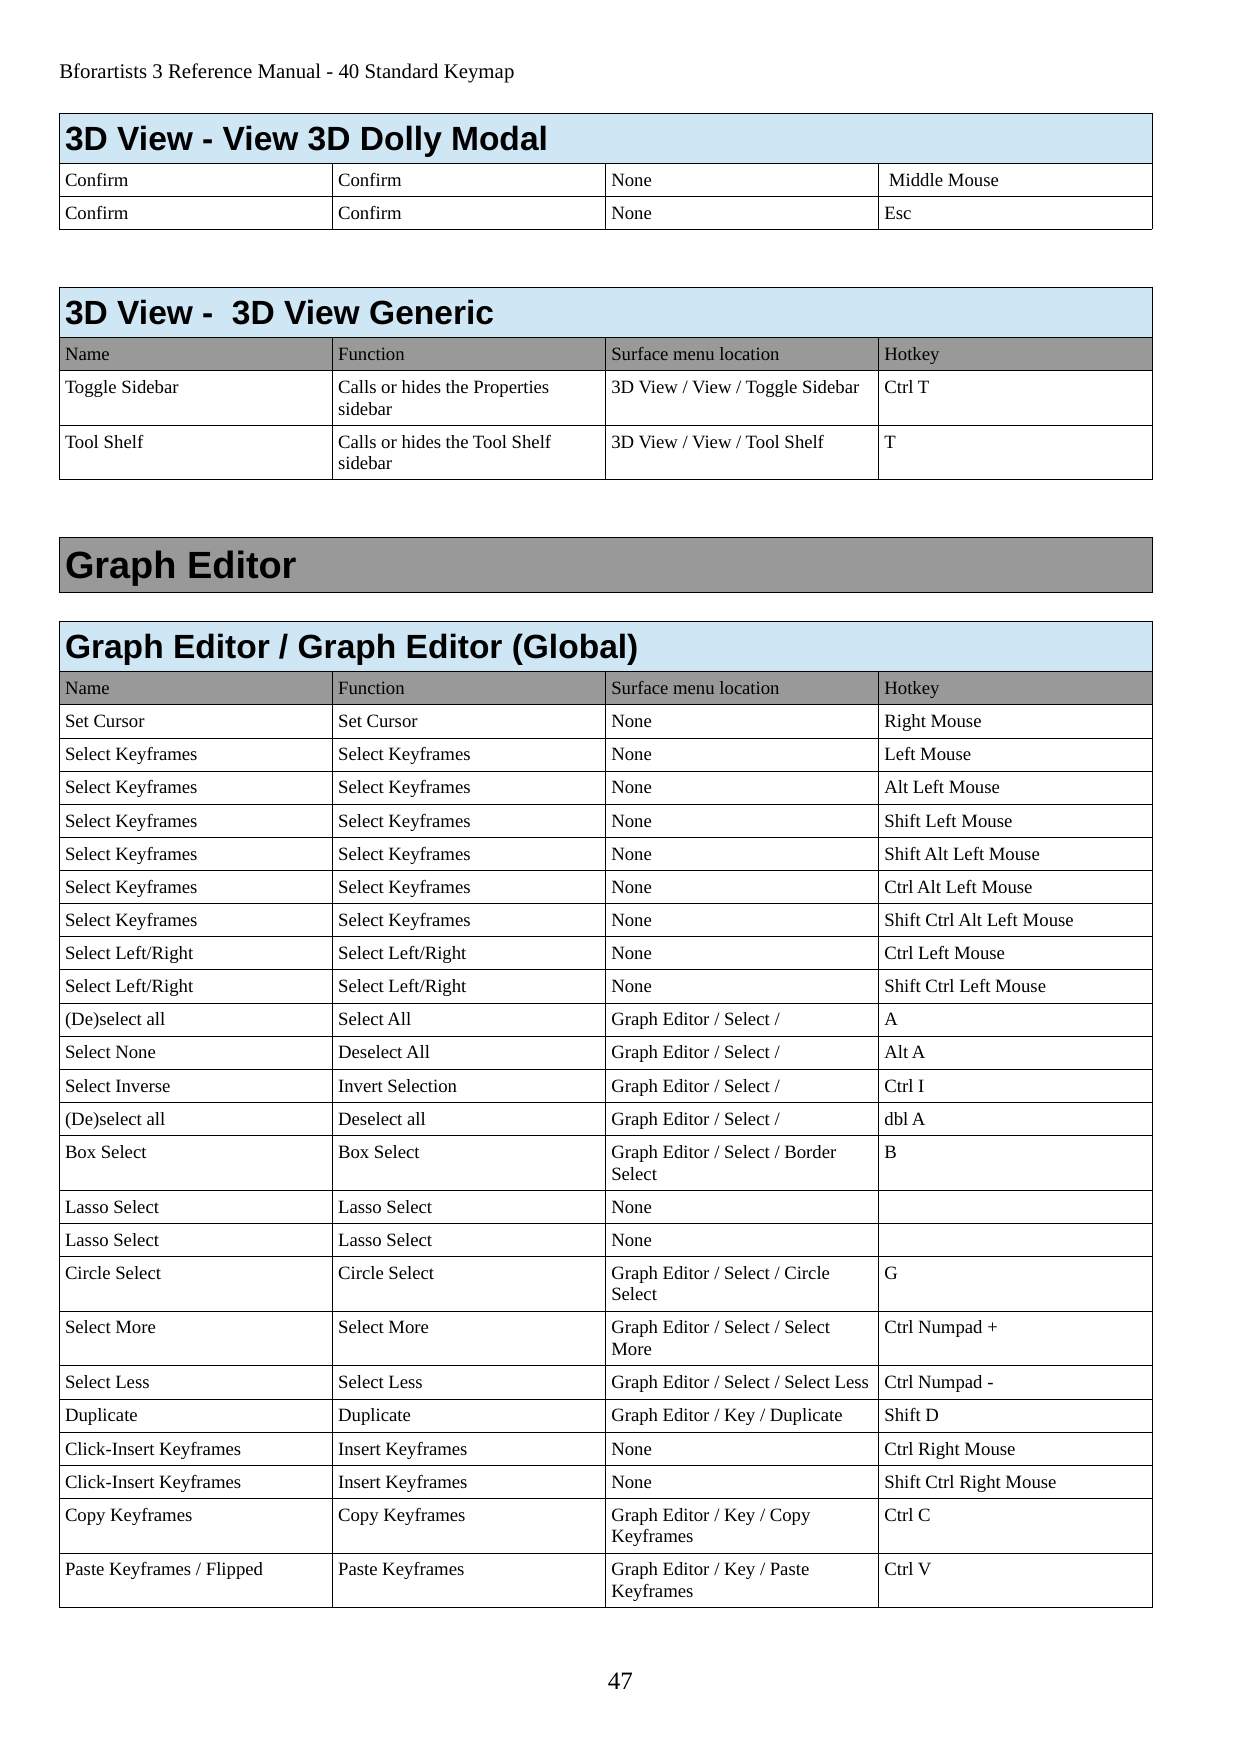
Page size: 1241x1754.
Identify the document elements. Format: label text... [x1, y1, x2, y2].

table_cell Ctrl I [879, 1070, 1152, 1102]
table_cell Confirm [333, 164, 605, 196]
table_cell None [606, 937, 878, 969]
table_cell Tool Shelf [60, 426, 332, 479]
table_cell Box Select [333, 1136, 605, 1190]
table_cell Select Keyframes [60, 838, 332, 870]
table_cell Paste Keyframes / Flipped [60, 1554, 332, 1607]
table_cell 3D View / View / Tool Shelf [606, 426, 878, 479]
table_cell Function [333, 338, 605, 370]
table_cell Name [60, 672, 332, 704]
table_cell Select Less [60, 1366, 332, 1398]
table_cell T [879, 426, 1152, 479]
table_cell Lasso Select [333, 1191, 605, 1223]
table_cell None [606, 1466, 878, 1498]
table_cell Copy Keyframes [333, 1499, 605, 1552]
table_cell None [606, 904, 878, 936]
table_cell Shift Alt Left Mouse [879, 838, 1152, 870]
table_cell (De)select all [60, 1103, 332, 1135]
table_cell Shift Left Mouse [879, 805, 1152, 837]
table_cell Select Keyframes [333, 838, 605, 870]
table_cell Click-Insert Keyframes [60, 1433, 332, 1465]
table_cell dbl A [879, 1103, 1152, 1135]
table_cell Select More [60, 1312, 332, 1365]
table_cell Ctrl Left Mouse [879, 937, 1152, 969]
table_cell Hotkey [879, 338, 1152, 370]
table_cell Select More [333, 1312, 605, 1365]
table_cell Lasso Select [60, 1224, 332, 1256]
table_cell Circle Select [60, 1257, 332, 1311]
table_cell Select Keyframes [333, 871, 605, 903]
table_cell Shift D [879, 1400, 1152, 1432]
table_cell [879, 1224, 1152, 1256]
table_cell Shift Ctrl Right Mouse [879, 1466, 1152, 1498]
table_cell Click-Insert Keyframes [60, 1466, 332, 1498]
table_cell Calls or hides the Tool Shelf sidebar [333, 426, 605, 479]
table_cell Insert Keyframes [333, 1433, 605, 1465]
table_cell Copy Keyframes [60, 1499, 332, 1552]
table_cell Graph Editor / Key / Duplicate [606, 1400, 878, 1432]
table_cell Lasso Select [60, 1191, 332, 1223]
table_cell Paste Keyframes [333, 1554, 605, 1607]
table_cell Ctrl T [879, 371, 1152, 425]
table_cell A [879, 1004, 1152, 1036]
table_cell Left Mouse [879, 739, 1152, 771]
table_cell Graph Editor / Select / Select More [606, 1312, 878, 1365]
table_cell Ctrl Right Mouse [879, 1433, 1152, 1465]
table_cell Invert Selection [333, 1070, 605, 1102]
table_cell Lasso Select [333, 1224, 605, 1256]
table_cell 3D View / View / Toggle Sidebar [606, 371, 878, 425]
table_cell Name [60, 338, 332, 370]
table_cell Esc [879, 197, 1152, 229]
table_cell None [606, 164, 878, 196]
table_cell Select Keyframes [60, 805, 332, 837]
table_cell Toggle Sidebar [60, 371, 332, 425]
table_cell Surface menu location [606, 338, 878, 370]
table_cell None [606, 1224, 878, 1256]
table_cell Ctrl Alt Left Mouse [879, 871, 1152, 903]
table_cell Select Less [333, 1366, 605, 1398]
table_cell Select Keyframes [333, 904, 605, 936]
table_cell Select Keyframes [60, 904, 332, 936]
table_cell Graph Editor / Select / Circle Select [606, 1257, 878, 1311]
table_header Graph Editor / Graph Editor (Global) [60, 622, 1152, 671]
table_cell Select Keyframes [60, 739, 332, 771]
table_cell Select Left/Right [60, 937, 332, 969]
table_cell Shift Ctrl Left Mouse [879, 970, 1152, 1002]
table_cell Surface menu location [606, 672, 878, 704]
table_cell Select Keyframes [60, 772, 332, 804]
table_cell Graph Editor / Key / Paste Keyframes [606, 1554, 878, 1607]
table_cell Hotkey [879, 672, 1152, 704]
table_cell Set Cursor [60, 705, 332, 737]
table_cell None [606, 805, 878, 837]
table_header Graph Editor [60, 538, 1152, 592]
table_cell None [606, 1191, 878, 1223]
table_cell None [606, 197, 878, 229]
table_cell Set Cursor [333, 705, 605, 737]
table_cell Confirm [60, 164, 332, 196]
table_cell Graph Editor / Key / Copy Keyframes [606, 1499, 878, 1552]
table_cell Ctrl V [879, 1554, 1152, 1607]
table_cell Shift Ctrl Alt Left Mouse [879, 904, 1152, 936]
table_cell Duplicate [60, 1400, 332, 1432]
table_cell Ctrl Numpad + [879, 1312, 1152, 1365]
table_header 3D View - View 3D Dolly Modal [60, 114, 1152, 163]
table_cell None [606, 772, 878, 804]
table_cell Right Mouse [879, 705, 1152, 737]
table_cell Select Keyframes [60, 871, 332, 903]
table_cell Graph Editor / Select / [606, 1037, 878, 1069]
table_cell Select Left/Right [333, 937, 605, 969]
table_cell Duplicate [333, 1400, 605, 1432]
table_cell None [606, 871, 878, 903]
table_cell None [606, 739, 878, 771]
table_cell None [606, 838, 878, 870]
table_cell Insert Keyframes [333, 1466, 605, 1498]
table_cell None [606, 705, 878, 737]
table_cell Graph Editor / Select / [606, 1004, 878, 1036]
table_cell Graph Editor / Select / [606, 1070, 878, 1102]
table_cell [879, 1191, 1152, 1223]
table_cell Confirm [60, 197, 332, 229]
table_cell B [879, 1136, 1152, 1190]
table_cell (De)select all [60, 1004, 332, 1036]
table_cell Box Select [60, 1136, 332, 1190]
table_cell Deselect All [333, 1037, 605, 1069]
table_cell Select Left/Right [333, 970, 605, 1002]
table_cell Graph Editor / Select / Select Less [606, 1366, 878, 1398]
table_cell Select All [333, 1004, 605, 1036]
table_cell Middle Mouse [879, 164, 1152, 196]
table_cell Select Left/Right [60, 970, 332, 1002]
table_cell None [606, 970, 878, 1002]
table_cell Function [333, 672, 605, 704]
table_cell Select Keyframes [333, 739, 605, 771]
table_cell Deselect all [333, 1103, 605, 1135]
table_cell Select Keyframes [333, 805, 605, 837]
table_cell Graph Editor / Select / Border Select [606, 1136, 878, 1190]
table_header 3D View - 3D View Generic [60, 288, 1152, 337]
table_cell Ctrl Numpad - [879, 1366, 1152, 1398]
table_cell Select Keyframes [333, 772, 605, 804]
table_cell Circle Select [333, 1257, 605, 1311]
table_cell G [879, 1257, 1152, 1311]
table_cell None [606, 1433, 878, 1465]
table_cell Alt A [879, 1037, 1152, 1069]
table_cell Confirm [333, 197, 605, 229]
table_cell Alt Left Mouse [879, 772, 1152, 804]
table_cell Select None [60, 1037, 332, 1069]
table_cell Ctrl C [879, 1499, 1152, 1552]
table_cell Graph Editor / Select / [606, 1103, 878, 1135]
table_cell Calls or hides the Properties sidebar [333, 371, 605, 425]
table_cell Select Inverse [60, 1070, 332, 1102]
